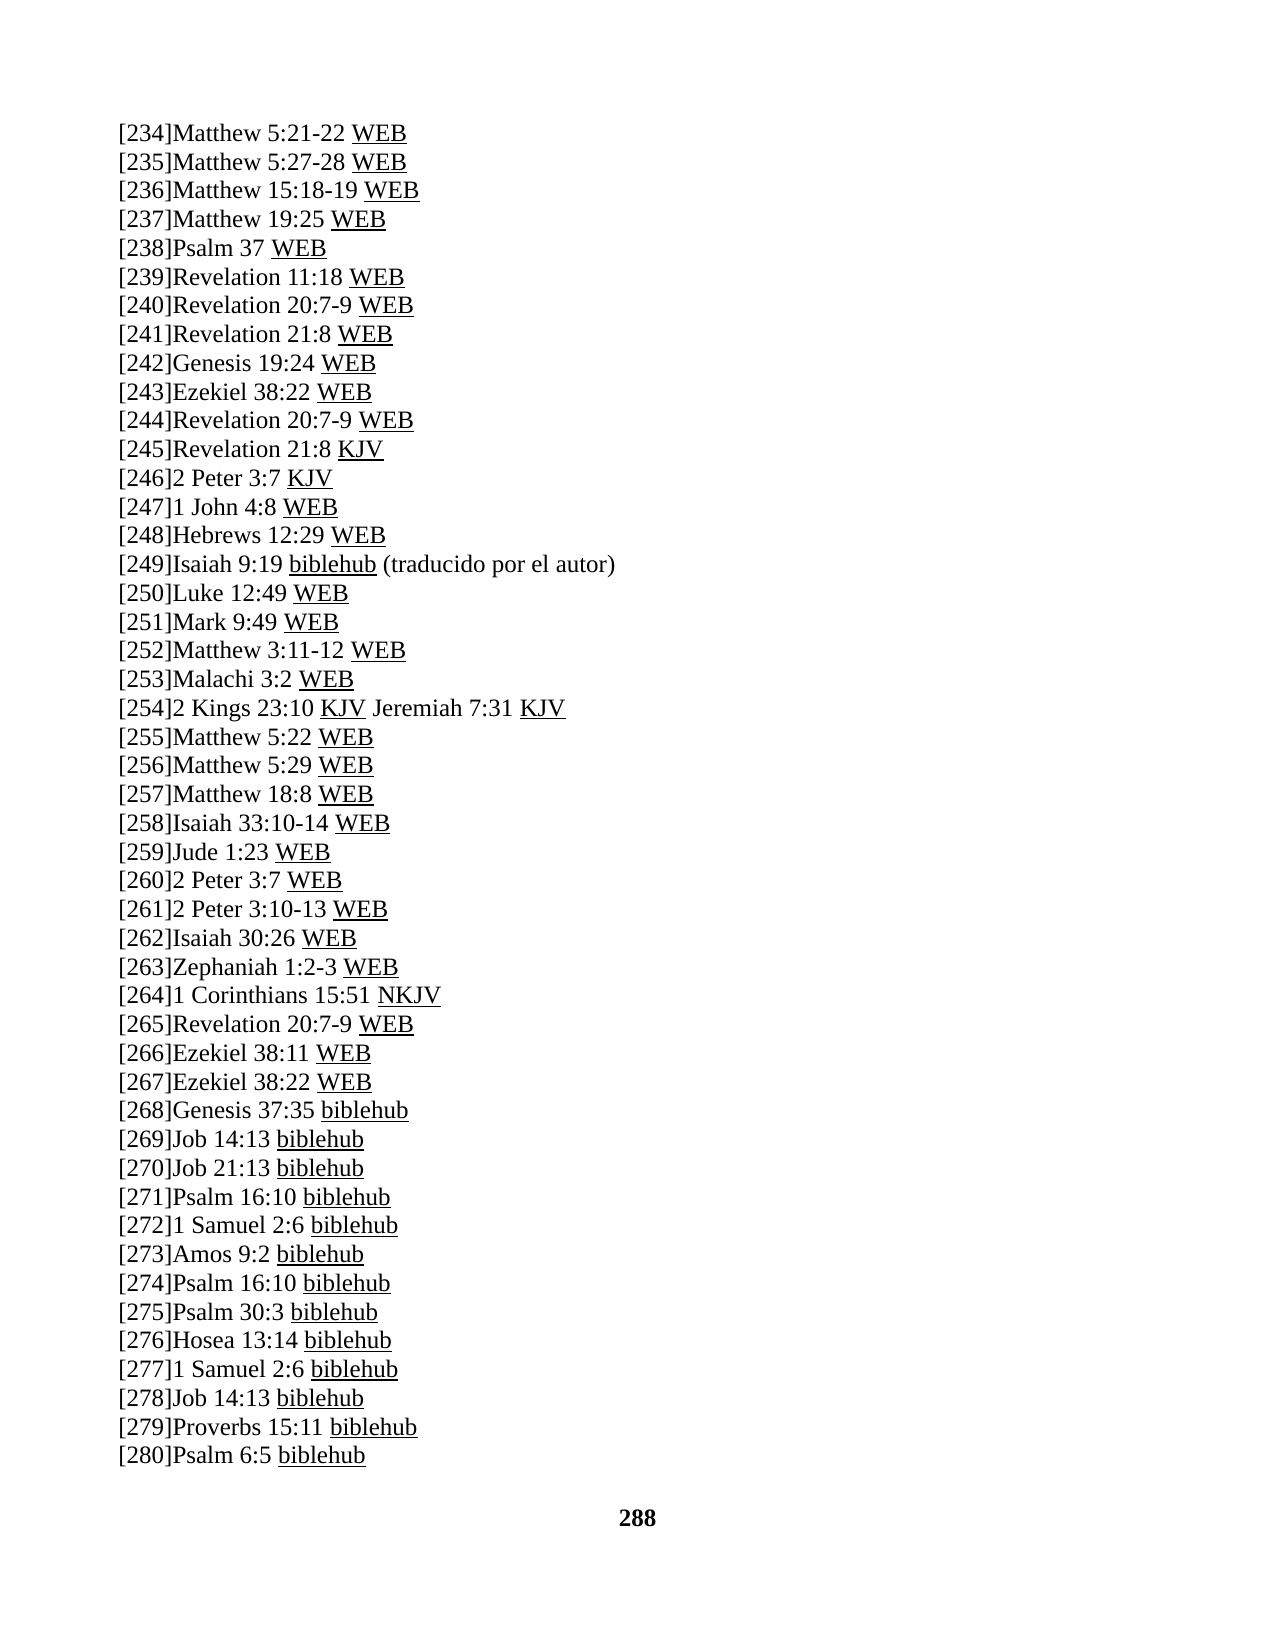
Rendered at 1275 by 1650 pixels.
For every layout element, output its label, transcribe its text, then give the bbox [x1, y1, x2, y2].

text Jude 1:23 WEB [118, 837, 1157, 866]
text Job 14:13 biblehub [118, 1383, 1157, 1412]
text Ezekiel 38:22 WEB [118, 1067, 1157, 1096]
text Hosea 13:14 biblehub [118, 1326, 1157, 1354]
text Matthew 5:22 WEB [118, 722, 1157, 751]
text Mark 9:49 WEB [118, 607, 1157, 636]
text 2 Peter 3:10-13 WEB [118, 894, 1157, 923]
text Revelation 21:8 KJV [118, 434, 1157, 463]
text Psalm 37 WEB [118, 233, 1157, 262]
text 1 Corinthians 15:51 NKJV [118, 981, 1157, 1009]
text Isaiah 30:26 WEB [118, 923, 1157, 952]
text Proverbs 15:11 biblehub [118, 1412, 1157, 1441]
text Ezekiel 38:11 WEB [118, 1038, 1157, 1067]
text Matthew 5:27-28 WEB [118, 147, 1157, 176]
text 2 Peter 3:7 WEB [118, 866, 1157, 894]
text Isaiah 9:19 biblehub (traducido por el autor) [118, 549, 1157, 578]
text Malachi 3:2 WEB [118, 664, 1157, 693]
text Zephaniah 1:2-3 WEB [118, 952, 1157, 981]
text Revelation 21:8 WEB [118, 319, 1157, 348]
text 1 John 4:8 WEB [118, 492, 1157, 521]
text Revelation 20:7-9 WEB [118, 291, 1157, 319]
text 2 Kings 23:10 KJV Jeremiah 7:31 KJV [118, 693, 1157, 722]
text Matthew 19:25 WEB [118, 204, 1157, 233]
text Matthew 3:11-12 WEB [118, 636, 1157, 664]
text Isaiah 33:10-14 WEB [118, 808, 1157, 837]
text Job 21:13 biblehub [118, 1153, 1157, 1182]
text Matthew 5:29 WEB [118, 751, 1157, 779]
text Ezekiel 38:22 WEB [118, 377, 1157, 406]
text Genesis 19:24 WEB [118, 348, 1157, 377]
text 1 Samuel 2:6 biblehub [118, 1211, 1157, 1239]
text Psalm 16:10 biblehub [118, 1182, 1157, 1211]
text Revelation 20:7-9 WEB [118, 1009, 1157, 1038]
text Psalm 6:5 biblehub [118, 1441, 1157, 1469]
text Revelation 20:7-9 WEB [118, 406, 1157, 434]
text 2 Peter 3:7 KJV [118, 463, 1157, 492]
text Revelation 11:18 WEB [118, 262, 1157, 291]
text Hebrews 12:29 WEB [118, 521, 1157, 549]
text 1 Samuel 2:6 biblehub [118, 1354, 1157, 1383]
text Matthew 5:21-22 WEB [118, 118, 1157, 147]
text Genesis 37:35 biblehub [118, 1096, 1157, 1124]
text Psalm 30:3 biblehub [118, 1297, 1157, 1326]
text Matthew 18:8 WEB [118, 779, 1157, 808]
text Matthew 15:18-19 WEB [118, 176, 1157, 204]
text Job 14:13 biblehub [118, 1124, 1157, 1153]
text Psalm 16:10 biblehub [118, 1268, 1157, 1297]
text Amos 9:2 biblehub [118, 1239, 1157, 1268]
text Luke 12:49 WEB [118, 578, 1157, 607]
